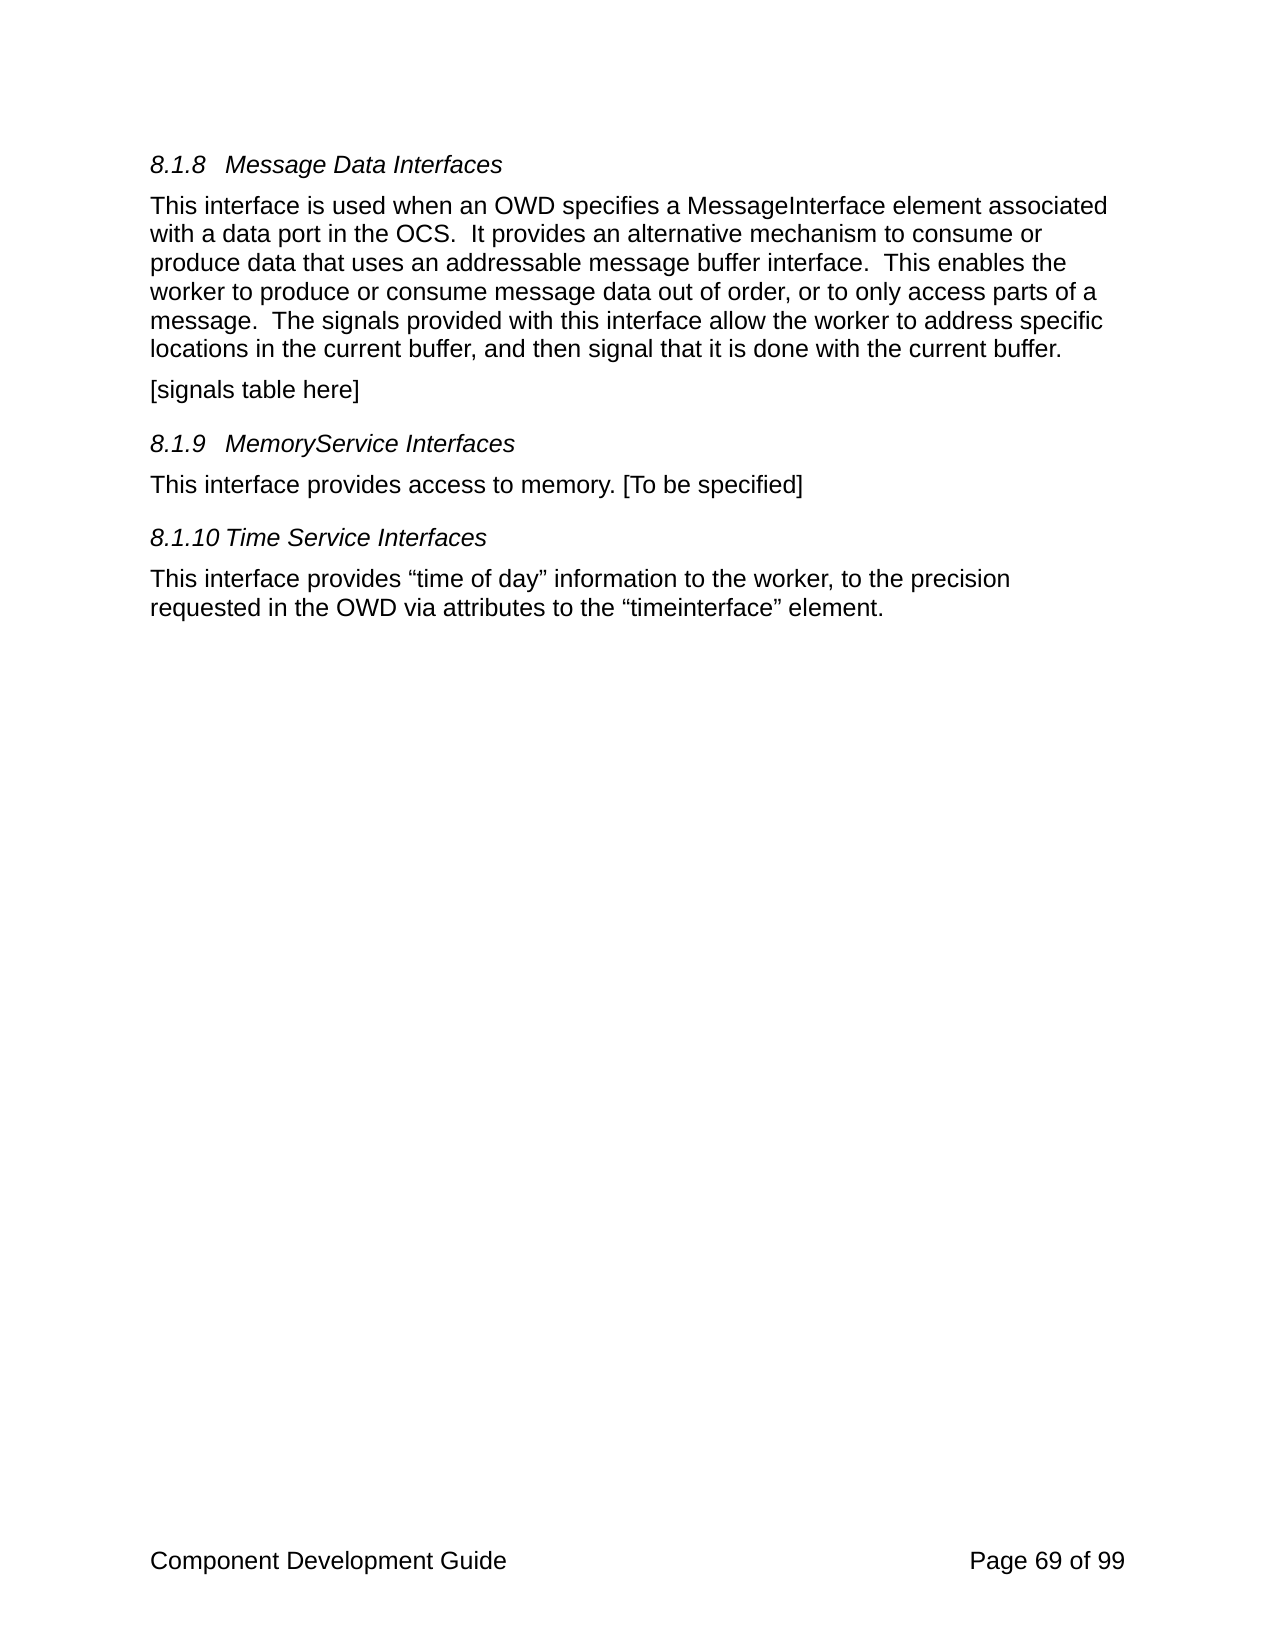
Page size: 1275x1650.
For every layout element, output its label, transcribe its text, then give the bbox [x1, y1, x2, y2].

subtitle Message Data Interfaces [150, 150, 1125, 179]
subtitle Time Service Interfaces [150, 523, 1125, 552]
text [signals table here] [150, 375, 1125, 404]
text This interface provides access to memory. [To be specified] [150, 470, 1125, 498]
subtitle MemoryService Interfaces [150, 429, 1125, 458]
text This interface provides “time of day” information to the worker, to the precision requested in the OWD via attributes to the “timeinterface” element. [150, 564, 1125, 622]
text This interface is used when an OWD specifies a MessageInterface element associated with a data port in the OCS. It provides an alternative mechanism to consume or produce data that uses an addressable message buffer interface. This enables the worker to produce or consume message data out of order, or to only access parts of a message. The signals provided with this interface allow the worker to address specific locations in the current buffer, and then signal that it is done with the current buffer. [150, 191, 1125, 363]
